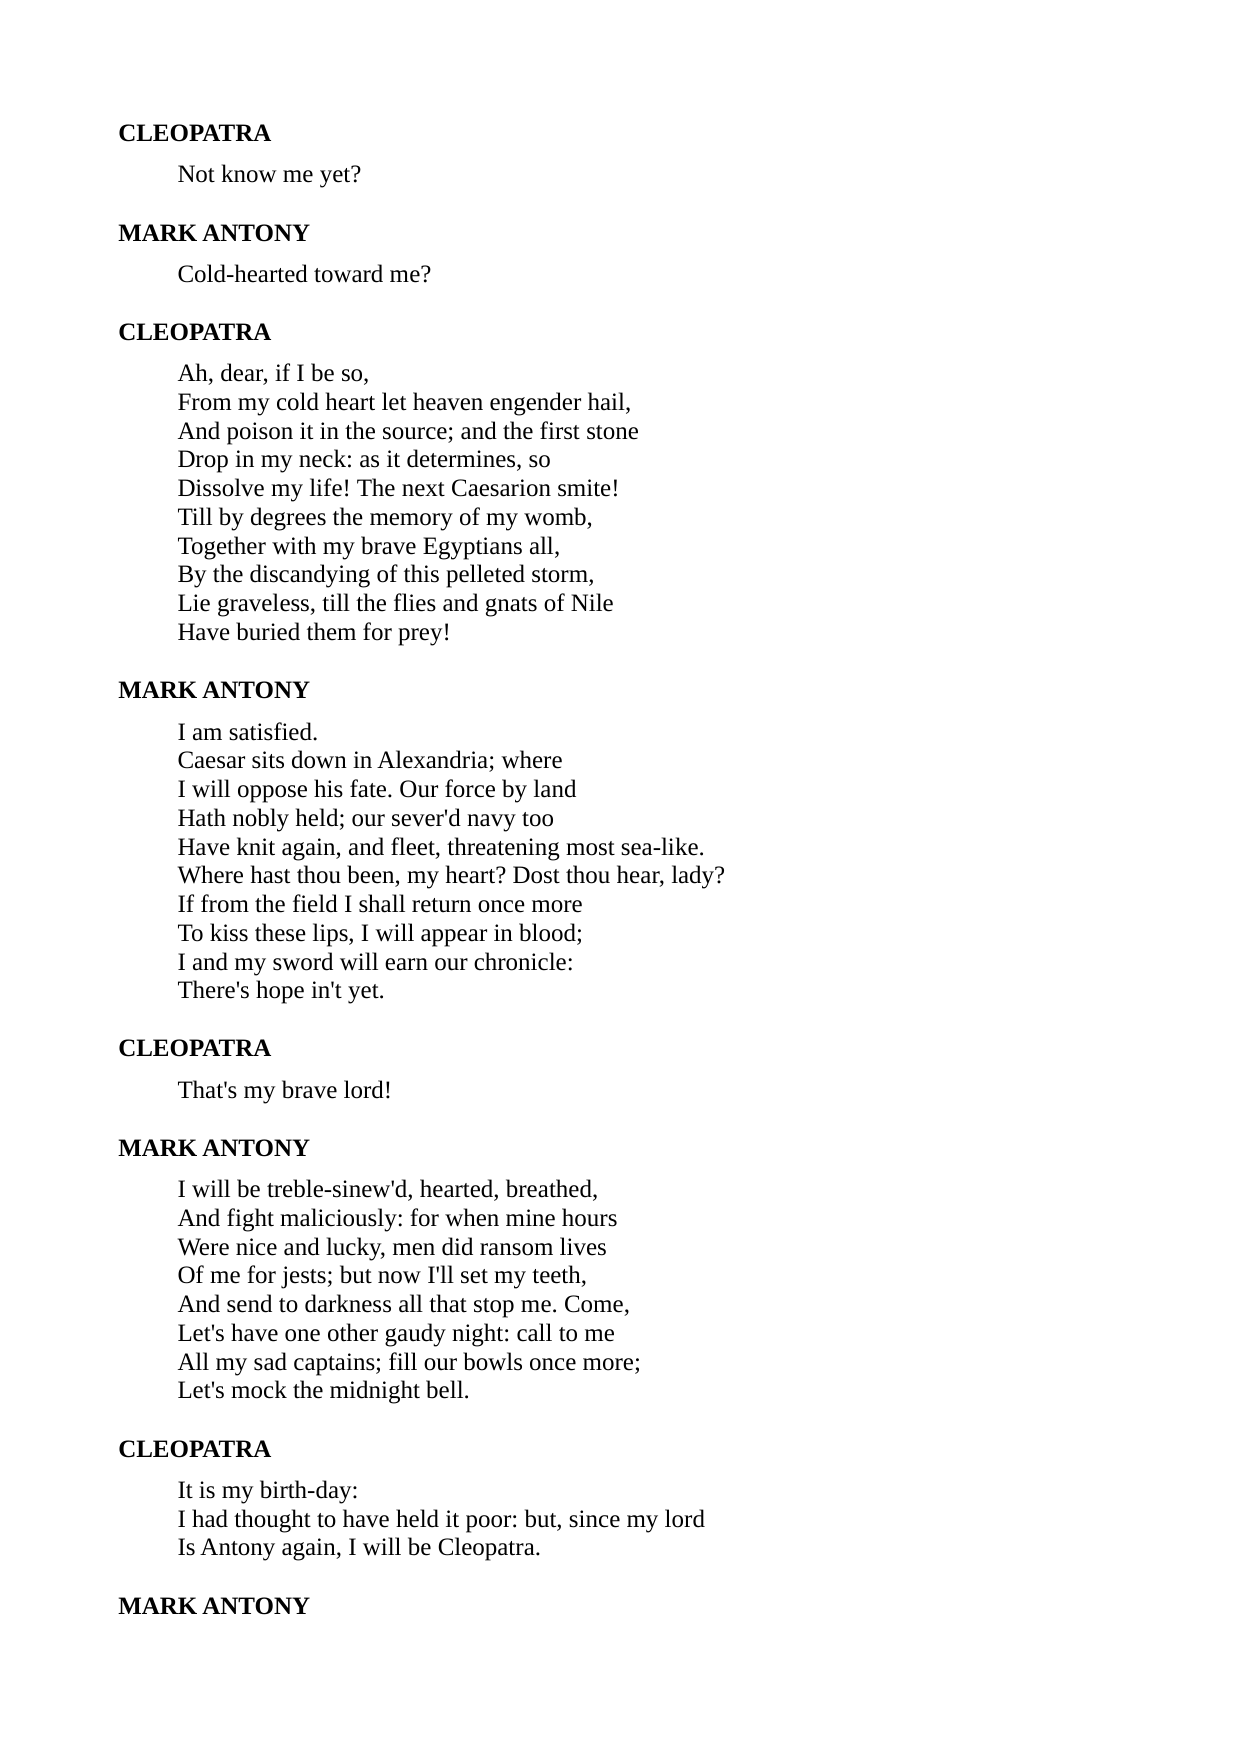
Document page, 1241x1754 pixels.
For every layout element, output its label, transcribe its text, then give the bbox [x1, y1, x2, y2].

text MARK ANTONY [118, 218, 1122, 246]
text MARK ANTONY [118, 1591, 1122, 1619]
text That's my brave lord! [177, 1075, 1063, 1103]
text Ah, dear, if I be so, From my cold heart let heaven engender hail, And poison it in the source; and the first stone Drop in my neck: as it determines, so Dissolve my life! The next Caesarion smite! Till by degrees the memory of my womb, Together with my brave Egyptians all, By the discandying of this pelleted storm, Lie graveless, till the flies and gnats of Nile Have buried them for prey! [177, 358, 1063, 646]
text I am satisfied. Caesar sits down in Alexandria; where I will oppose his fate. Our force by land Hath nobly held; our sever'd navy too Have knit again, and fleet, threatening most sea-like. Where hast thou been, my heart? Dost thou hear, lady? If from the field I shall return once more To kiss these lips, I will appear in blood; I and my sword will earn our chronicle: There's hope in't yet. [177, 717, 1063, 1004]
text CLEOPATRA [118, 317, 1122, 346]
text Not know me yet? [177, 159, 1063, 188]
text MARK ANTONY [118, 675, 1122, 704]
text CLEOPATRA [118, 118, 1122, 147]
text CLEOPATRA [118, 1434, 1122, 1462]
text MARK ANTONY [118, 1133, 1122, 1162]
text It is my birth-day: I had thought to have held it poor: but, since my lord Is Antony again, I will be Cleopatra. [177, 1475, 1063, 1561]
text I will be treble-sinew'd, hearted, breathed, And fight maliciously: for when mine hours Were nice and lucky, men did ransom lives Of me for jests; but now I'll set my teeth, And send to darkness all that stop me. Come, Let's have one other gaudy night: call to me All my sad captains; fill our bowls once more; Let's mock the midnight bell. [177, 1174, 1063, 1404]
text Cold-hearted toward me? [177, 259, 1063, 288]
text CLEOPATRA [118, 1033, 1122, 1062]
